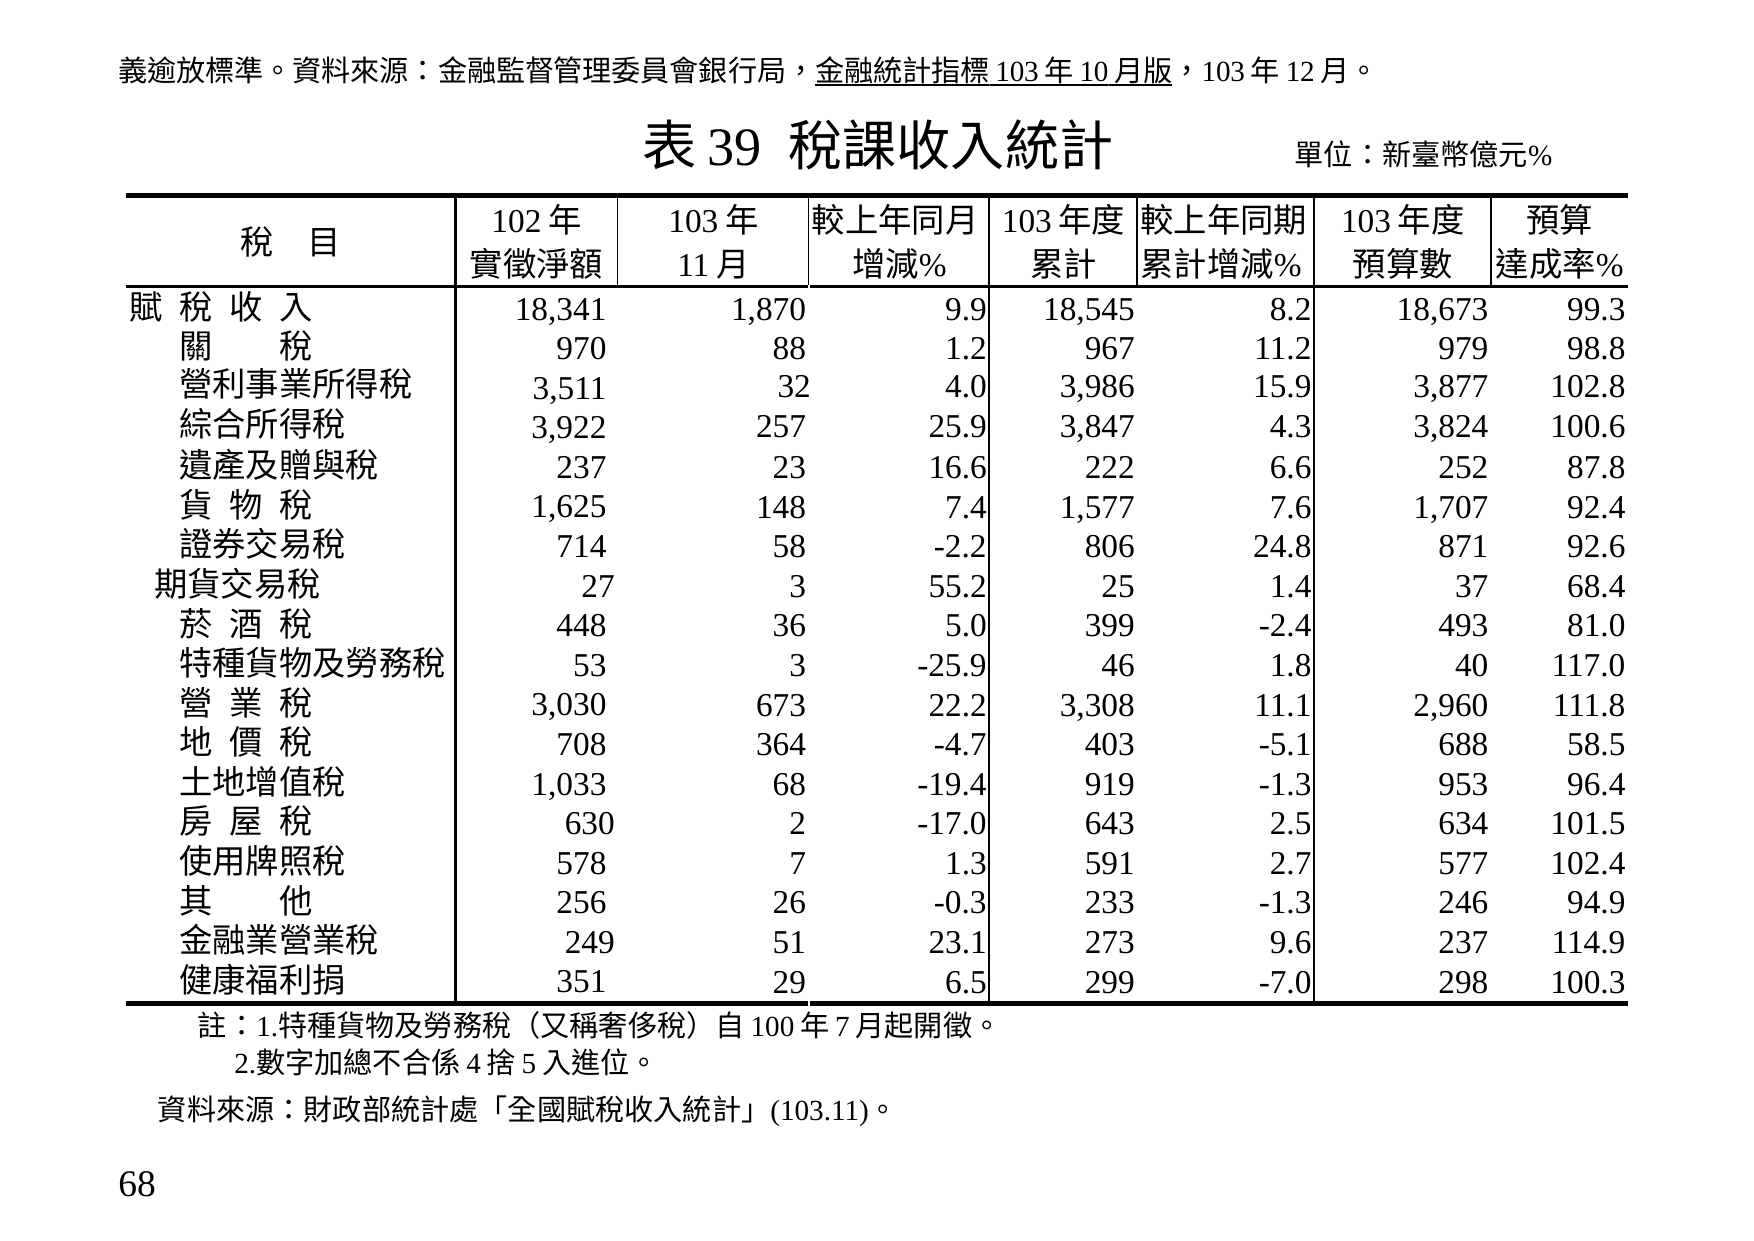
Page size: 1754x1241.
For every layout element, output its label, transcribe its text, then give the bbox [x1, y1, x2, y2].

table_header 103年 11月 [618, 198, 808, 285]
table_cell 土地增值稅 [126, 763, 454, 803]
table_cell 273 [990, 922, 1137, 961]
table_cell 26 [617, 882, 808, 922]
table_cell 953 [1315, 763, 1491, 803]
table_cell 101.5 [1491, 803, 1628, 842]
table_cell 364 [617, 724, 808, 763]
table_cell 23 [617, 447, 808, 486]
table_cell 11.1 [1137, 684, 1313, 724]
table_cell 448 [457, 605, 617, 644]
table_cell 399 [990, 605, 1137, 644]
table_cell 299 [990, 961, 1137, 1001]
table_cell -1.3 [1137, 882, 1313, 922]
table_cell 營利事業所得稅 [126, 366, 454, 404]
table_cell -5.1 [1137, 724, 1313, 763]
table_cell 98.8 [1491, 328, 1628, 366]
table_cell 806 [990, 526, 1137, 565]
table_cell 257 [617, 405, 808, 447]
table_cell 27 [457, 565, 617, 605]
table_cell 36 [617, 605, 808, 644]
table_header 較上年同月 增減% [809, 198, 988, 285]
table_cell 102.4 [1491, 843, 1628, 882]
table_cell 1.3 [810, 843, 988, 882]
table_cell 591 [990, 843, 1137, 882]
table_cell 特種貨物及勞務稅 [126, 645, 454, 684]
table_cell 1.8 [1137, 645, 1313, 684]
table_cell -25.9 [810, 645, 988, 684]
table_cell 29 [617, 961, 808, 1001]
table_cell 22.2 [810, 684, 988, 724]
table_cell 7.4 [810, 486, 988, 526]
table_cell 遺產及贈與稅 [126, 447, 454, 486]
table_cell 16.6 [810, 447, 988, 486]
table_cell 綜合所得稅 [126, 405, 454, 447]
table_cell 6.6 [1137, 447, 1313, 486]
table_cell 970 3,511 3,922 [457, 328, 617, 447]
table_cell 32 [617, 366, 812, 404]
table_cell 25.9 [810, 405, 988, 447]
table_cell 100.3 [1491, 961, 1628, 1001]
table_header 102年 實徵淨額 [457, 198, 617, 285]
table_cell 房 屋 稅 [126, 803, 454, 842]
table_cell 3,030 [457, 684, 617, 724]
table_cell -2.4 [1137, 605, 1313, 644]
table_cell 2.5 [1137, 803, 1313, 842]
table_cell 18,341 [457, 288, 617, 328]
table_cell 493 [1315, 605, 1491, 644]
table_cell 2 [617, 803, 808, 842]
text 義逾放標準。資料來源：金融監督管理委員會銀行局，金融統計指標103年10月版，103年12月。 [118, 47, 1636, 89]
table_cell -4.7 [810, 724, 988, 763]
table_cell 健康福利捐 [126, 961, 454, 1001]
table_cell 其 他 [126, 882, 454, 922]
table_cell 222 [990, 447, 1137, 486]
table_cell 3,986 [990, 366, 1137, 404]
table_cell 688 [1315, 724, 1491, 763]
table_cell 919 [990, 763, 1137, 803]
table_cell 1.2 [810, 328, 988, 366]
table_cell -7.0 [1137, 961, 1313, 1001]
text 2.數字加總不合係4捨5入進位。 [183, 1050, 1609, 1079]
table_cell 979 [1315, 328, 1491, 366]
table_cell 1.4 [1137, 565, 1313, 605]
table_cell 37 [1315, 565, 1491, 605]
table_cell -17.0 [810, 803, 988, 842]
table_cell 4.3 [1137, 405, 1313, 447]
table_cell 634 [1315, 803, 1491, 842]
table_cell 92.4 [1491, 486, 1628, 526]
table_cell 577 [1315, 843, 1491, 882]
table_cell 3,877 [1315, 366, 1491, 404]
table_cell 252 [1315, 447, 1491, 486]
table_cell 643 [990, 803, 1137, 842]
table_cell 11.2 [1137, 328, 1313, 366]
table_cell -0.3 [810, 882, 988, 922]
table_cell 102.8 [1491, 366, 1628, 404]
table_cell 25 [990, 565, 1137, 605]
table_cell 46 [990, 645, 1137, 684]
text 註：1.特種貨物及勞務稅（又稱奢侈稅）自100年7月起開徵。 [183, 1013, 1609, 1042]
table_cell -1.3 [1137, 763, 1313, 803]
table_cell 967 [990, 328, 1137, 366]
table_header 103年度累計 [990, 198, 1136, 285]
table_cell 53 [457, 645, 617, 684]
table_cell 賦 稅 收 入 [126, 288, 454, 328]
table_cell 714 [457, 526, 617, 565]
table_cell 2,960 [1315, 684, 1491, 724]
table_cell 58 [617, 526, 808, 565]
table_cell 關 稅 [126, 328, 454, 366]
table_cell 7.6 [1137, 486, 1313, 526]
table_cell 期貨交易稅 [126, 565, 454, 605]
table_cell 673 [617, 684, 808, 724]
table_cell 96.4 [1491, 763, 1628, 803]
table_header 預算 達成率% [1492, 198, 1628, 285]
table_cell 3 [617, 645, 808, 684]
table_cell -19.4 [810, 763, 988, 803]
table_cell 55.2 [810, 565, 988, 605]
table_cell 3 [617, 565, 808, 605]
table_cell 99.3 [1491, 288, 1628, 328]
table_cell 708 [457, 724, 617, 763]
table_cell 使用牌照稅 [126, 843, 454, 882]
table_cell 403 [990, 724, 1137, 763]
table_cell 3,308 [990, 684, 1137, 724]
table_cell 249 [457, 922, 617, 961]
table_cell 237 [1315, 922, 1491, 961]
table_cell 23.1 [810, 922, 988, 961]
table_cell 7 [617, 843, 808, 882]
table_cell 1,577 [990, 486, 1137, 526]
table_cell 金融業營業稅 [126, 922, 454, 961]
table_cell 9.6 [1137, 922, 1313, 961]
table_cell 81.0 [1491, 605, 1628, 644]
table_cell 117.0 [1491, 645, 1628, 684]
table_cell 92.6 [1491, 526, 1628, 565]
table_cell 18,673 [1315, 288, 1491, 328]
table_cell 4.0 [814, 366, 988, 404]
table_cell 114.9 [1491, 922, 1628, 961]
table_cell 51 [617, 922, 808, 961]
table_cell 578 [457, 843, 617, 882]
table_cell 298 [1315, 961, 1491, 1001]
table_cell 營 業 稅 [126, 684, 454, 724]
table_cell 菸 酒 稅 [126, 605, 454, 644]
table_cell 94.9 [1491, 882, 1628, 922]
table_header 103年度 預算數 [1315, 198, 1490, 285]
table_cell 6.5 [810, 961, 988, 1001]
table_cell 88 [617, 328, 808, 366]
table_cell 3,824 [1315, 405, 1491, 447]
table_cell 233 [990, 882, 1137, 922]
table_cell 1,707 [1315, 486, 1491, 526]
table_cell 證券交易稅 [126, 526, 454, 565]
table_cell 58.5 [1491, 724, 1628, 763]
table_cell 351 [457, 961, 617, 1001]
table_cell 15.9 [1137, 366, 1313, 404]
table_cell 87.8 [1491, 447, 1628, 486]
table_header 較上年同期 累計增減% [1138, 198, 1313, 285]
text 表39 稅課收入統計 單位：新臺幣億元% [118, 102, 1624, 181]
table_cell 地 價 稅 [126, 724, 454, 763]
table_cell 貨 物 稅 [126, 486, 454, 526]
table_cell 5.0 [810, 605, 988, 644]
table_cell 237 [457, 447, 617, 486]
table_cell 256 [457, 882, 617, 922]
table_cell 1,625 [457, 486, 617, 526]
table_cell 871 [1315, 526, 1491, 565]
table_cell 24.8 [1137, 526, 1313, 565]
table_header 稅 目 [126, 198, 454, 285]
table_cell 68.4 [1491, 565, 1628, 605]
table_cell 8.2 [1137, 288, 1313, 328]
table_cell 2.7 [1137, 843, 1313, 882]
table_cell 3,847 [990, 405, 1137, 447]
table_cell 111.8 [1491, 684, 1628, 724]
table_cell 100.6 [1491, 405, 1628, 447]
table_cell 246 [1315, 882, 1491, 922]
text 資料來源：財政部統計處「全國賦稅收入統計」(103.11)。 [121, 1086, 1609, 1129]
table_cell 1,033 [457, 763, 617, 803]
table_cell 18,545 [990, 288, 1137, 328]
table_cell 40 [1315, 645, 1491, 684]
table_cell 630 [457, 803, 617, 842]
table_cell 9.9 [810, 288, 988, 328]
table_cell 148 [617, 486, 808, 526]
table_cell 68 [617, 763, 808, 803]
table_cell -2.2 [810, 526, 988, 565]
table_cell 1,870 [617, 288, 808, 328]
